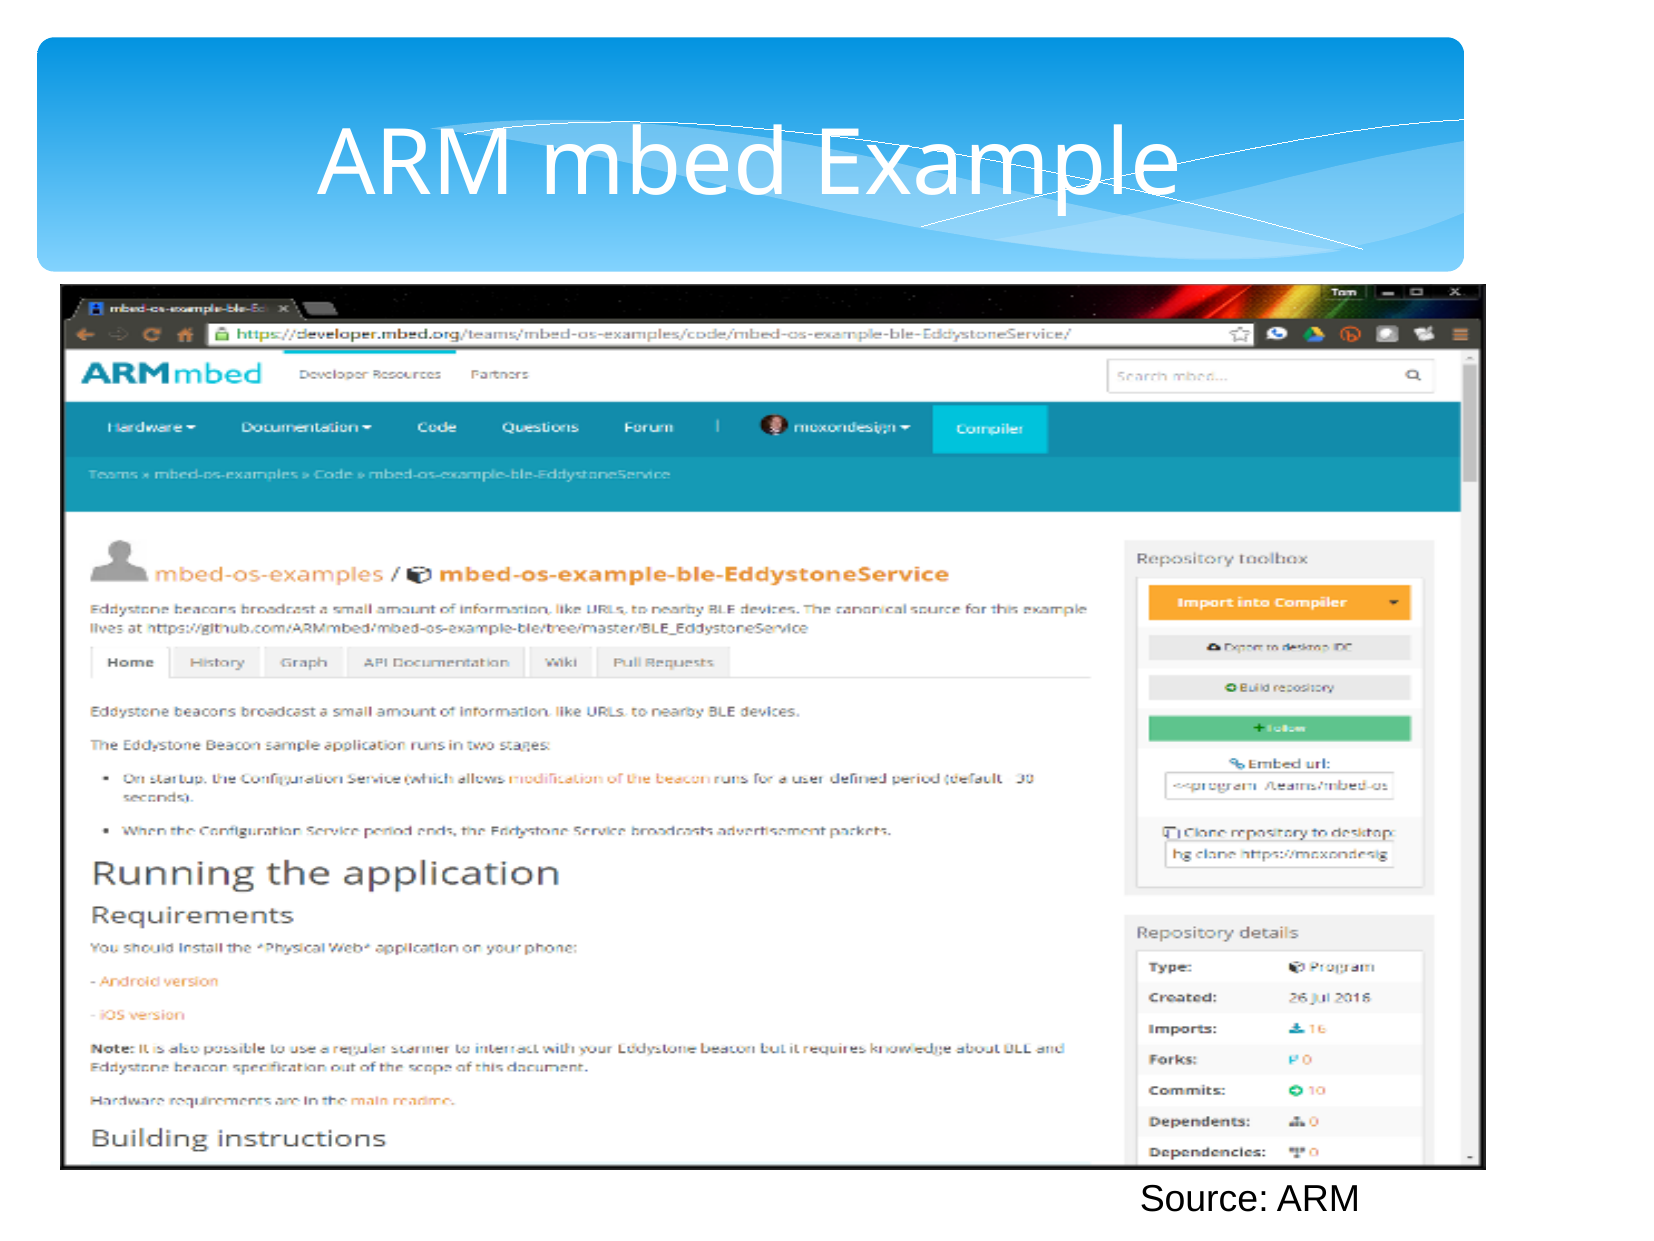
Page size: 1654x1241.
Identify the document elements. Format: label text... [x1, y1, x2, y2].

text_box Source: ARM [1125, 1170, 1591, 1227]
picture [60, 284, 1486, 1171]
title ARM mbed Example [74, 55, 1425, 261]
